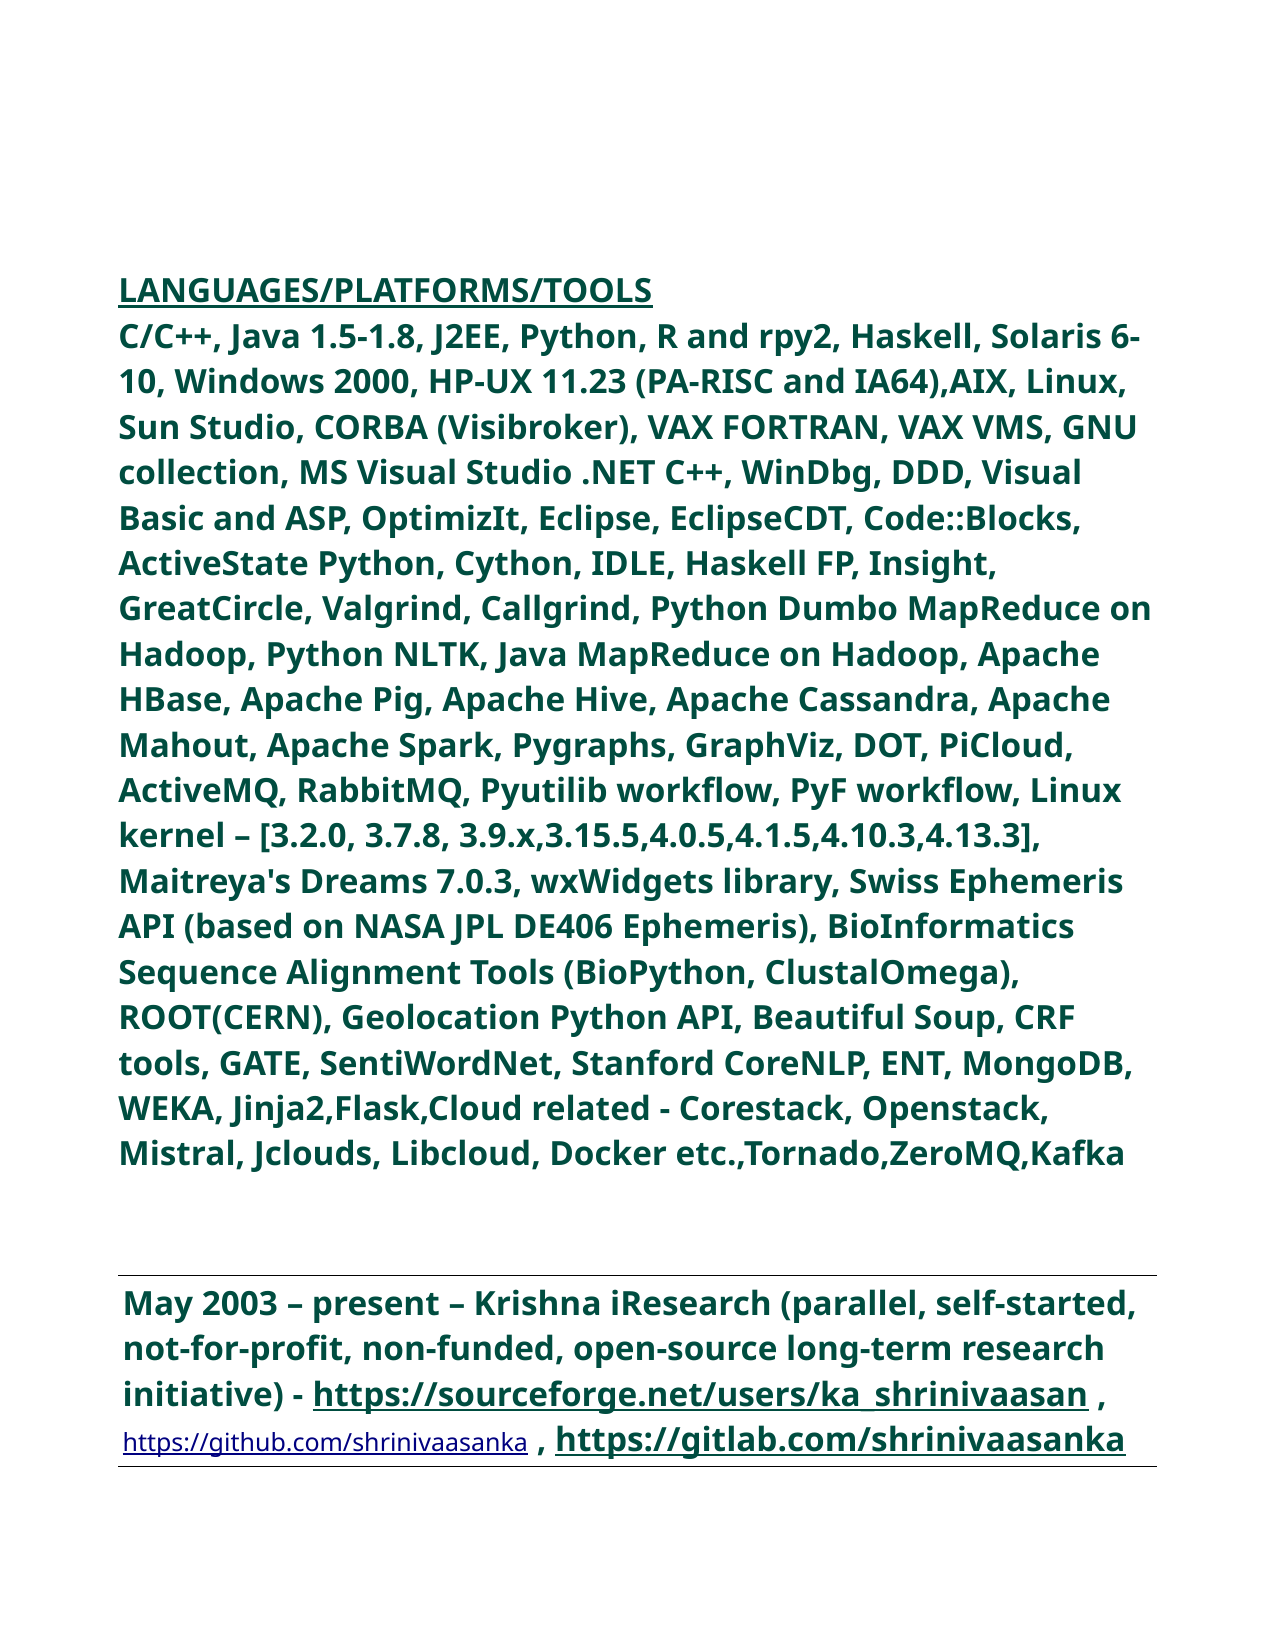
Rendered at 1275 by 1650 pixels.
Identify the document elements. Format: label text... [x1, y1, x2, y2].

text LANGUAGES/PLATFORMS/TOOLS [118, 267, 1157, 313]
text C/C++, Java 1.5-1.8, J2EE, Python, R and rpy2, Haskell, Solaris 6-10, Windows 2000, HP-UX 11.23 (PA-RISC and IA64),AIX, Linux, Sun Studio, CORBA (Visibroker), VAX FORTRAN, VAX VMS, GNU collection, MS Visual Studio .NET C++, WinDbg, DDD, Visual Basic and ASP, OptimizIt, Eclipse, EclipseCDT, Code::Blocks, ActiveState Python, Cython, IDLE, Haskell FP, Insight, GreatCircle, Valgrind, Callgrind, Python Dumbo MapReduce on Hadoop, Python NLTK, Java MapReduce on Hadoop, Apache HBase, Apache Pig, Apache Hive, Apache Cassandra, Apache Mahout, Apache Spark, Pygraphs, GraphViz, DOT, PiCloud, ActiveMQ, RabbitMQ, Pyutilib workflow, PyF workflow, Linux kernel – [3.2.0, 3.7.8, 3.9.x,3.15.5,4.0.5,4.1.5,4.10.3,4.13.3], Maitreya's Dreams 7.0.3, wxWidgets library, Swiss Ephemeris API (based on NASA JPL DE406 Ephemeris), BioInformatics Sequence Alignment Tools (BioPython, ClustalOmega), ROOT(CERN), Geolocation Python API, Beautiful Soup, CRF tools, GATE, SentiWordNet, Stanford CoreNLP, ENT, MongoDB, WEKA, Jinja2,Flask,Cloud related - Corestack, Openstack, Mistral, Jclouds, Libcloud, Docker etc.,Tornado,ZeroMQ,Kafka [118, 313, 1157, 1176]
text May 2003 – present – Krishna iResearch (parallel, self-started, not-for-profit, non-funded, open-source long-term research initiative) - https://sourceforge.net/users/ka_shrinivaasan , https://github.com/shrinivaasanka , https://gitlab.com/shrinivaasanka [118, 1276, 1157, 1466]
